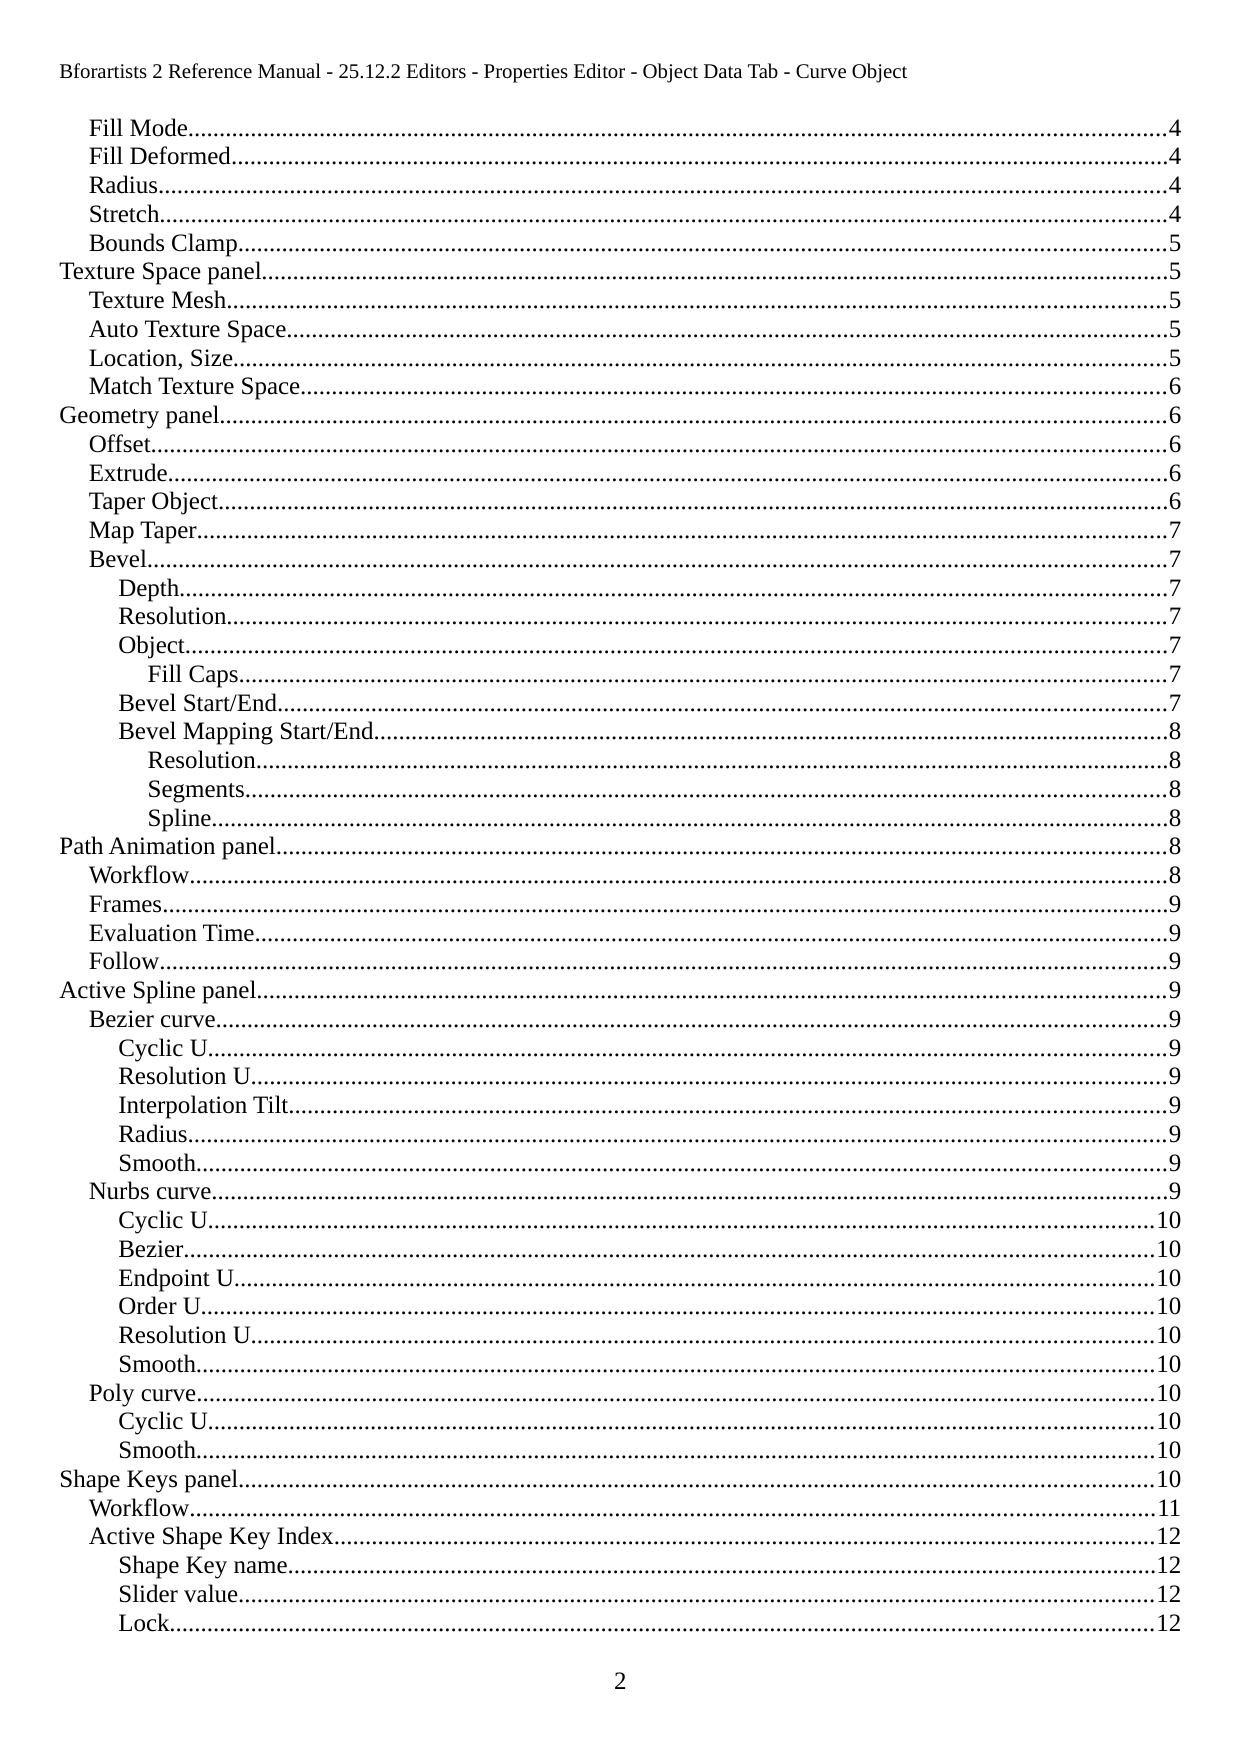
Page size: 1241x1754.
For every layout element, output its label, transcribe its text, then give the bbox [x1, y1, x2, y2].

text Radius 9 [118, 1119, 1181, 1148]
text Auto Texture Space 5 [88, 314, 1181, 343]
text Smooth 10 [118, 1349, 1181, 1378]
text Radius 4 [88, 170, 1181, 199]
text Bevel Start/End 7 [118, 688, 1181, 716]
text Spline 8 [147, 803, 1181, 831]
text Smooth 9 [118, 1148, 1181, 1176]
text Location, Size 5 [88, 343, 1181, 371]
text Offset 6 [88, 429, 1181, 458]
text Follow 9 [88, 946, 1181, 975]
text Order U 10 [118, 1291, 1181, 1320]
text Active Spline panel 9 [59, 975, 1181, 1004]
text Resolution 8 [147, 745, 1181, 774]
text Nurbs curve 9 [88, 1176, 1181, 1205]
text Resolution U 10 [118, 1320, 1181, 1349]
text Map Taper 7 [88, 515, 1181, 544]
text Bezier curve 9 [88, 1004, 1181, 1033]
text Texture Space panel 5 [59, 256, 1181, 285]
text Object 7 [118, 630, 1181, 659]
text Segments 8 [147, 774, 1181, 803]
text Active Shape Key Index 12 [88, 1521, 1181, 1550]
text Endpoint U 10 [118, 1263, 1181, 1291]
text Geometry panel 6 [59, 400, 1181, 429]
text Shape Key name 12 [118, 1550, 1181, 1579]
text Texture Mesh 5 [88, 285, 1181, 314]
text Path Animation panel 8 [59, 831, 1181, 860]
text Depth 7 [118, 573, 1181, 601]
text Taper Object 6 [88, 486, 1181, 515]
text Workflow 11 [88, 1493, 1181, 1521]
text Cyclic U 9 [118, 1033, 1181, 1061]
text Fill Caps 7 [147, 659, 1181, 688]
text Bevel Mapping Start/End 8 [118, 716, 1181, 745]
text Lock 12 [118, 1608, 1181, 1636]
text Fill Deformed 4 [88, 141, 1181, 170]
text Match Texture Space 6 [88, 371, 1181, 400]
text Poly curve 10 [88, 1378, 1181, 1406]
text Extrude 6 [88, 458, 1181, 486]
text Slider value 12 [118, 1579, 1181, 1608]
text Workflow 8 [88, 860, 1181, 889]
text Evaluation Time 9 [88, 918, 1181, 946]
text Bounds Clamp 5 [88, 228, 1181, 256]
text Shape Keys panel 10 [59, 1464, 1181, 1493]
text Fill Mode 4 [88, 113, 1181, 141]
text Stretch 4 [88, 199, 1181, 228]
text Interpolation Tilt 9 [118, 1090, 1181, 1119]
text Bevel 7 [88, 544, 1181, 573]
text Cyclic U 10 [118, 1406, 1181, 1435]
text Smooth 10 [118, 1435, 1181, 1464]
text Bezier 10 [118, 1234, 1181, 1263]
text Frames 9 [88, 889, 1181, 918]
text Cyclic U 10 [118, 1205, 1181, 1234]
text Resolution U 9 [118, 1061, 1181, 1090]
text Resolution 7 [118, 601, 1181, 630]
